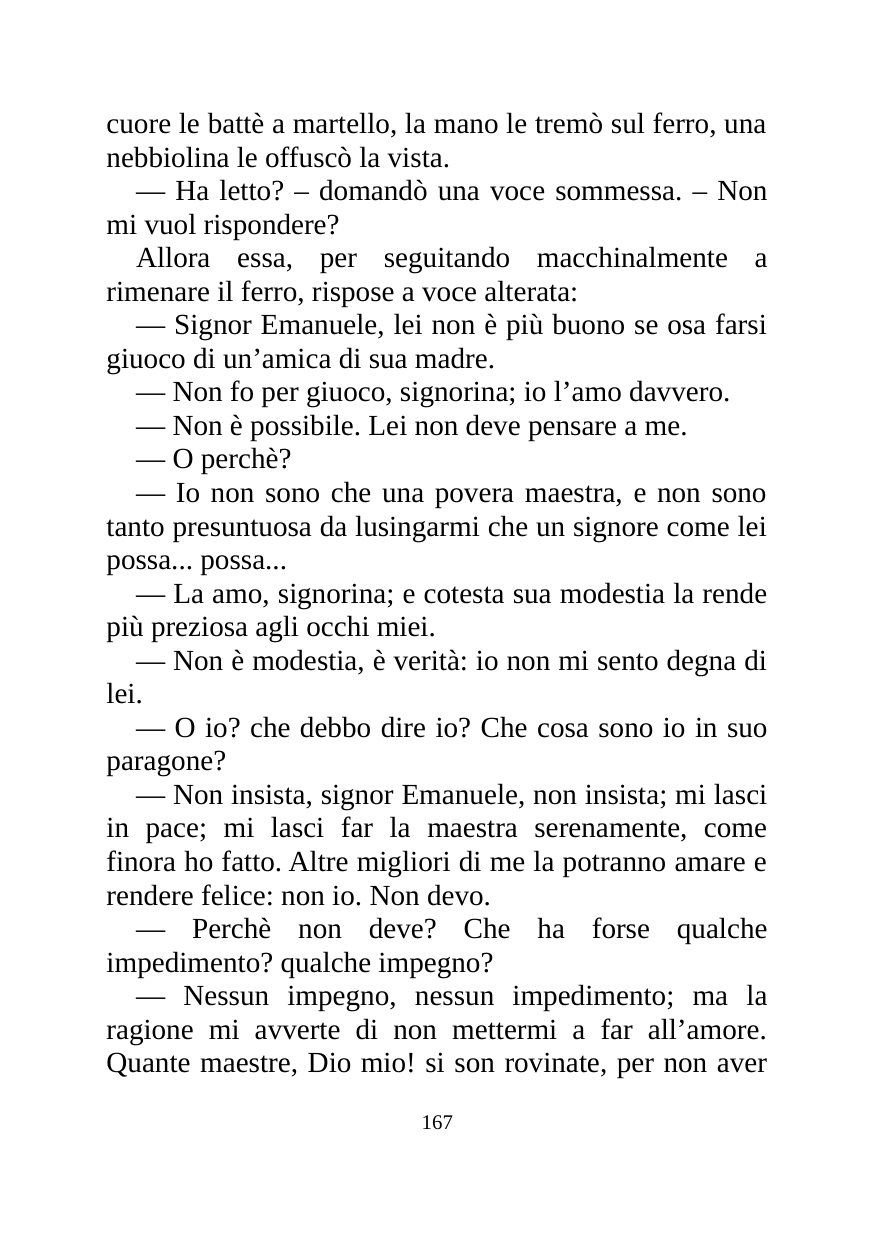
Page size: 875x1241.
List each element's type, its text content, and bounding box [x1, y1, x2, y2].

text cuore le battè a martello, la mano le tremò sul ferro, una nebbiolina le offuscò la vista. [106, 106, 768, 173]
text — Ha letto? – domandò una voce sommessa. – Non mi vuol rispondere? [106, 173, 768, 240]
text Allora essa, per seguitando macchinalmente a rimenare il ferro, rispose a voce alterata: [106, 240, 768, 307]
text — Non è possibile. Lei non deve pensare a me. [106, 408, 768, 442]
text — O perchè? [106, 442, 768, 475]
text — Nessun impegno, nessun impedimento; ma la ragione mi avverte di non mettermi a far all’amore. Quante maestre, Dio mio! si son rovinate, per non aver [106, 978, 768, 1079]
text — Non insista, signor Emanuele, non insista; mi lasci in pace; mi lasci far la maestra serenamente, come finora ho fatto. Altre migliori di me la potranno amare e rendere felice: non io. Non devo. [106, 777, 768, 911]
text — Io non sono che una povera maestra, e non sono tanto presuntuosa da lusingarmi che un signore come lei possa... possa... [106, 475, 768, 576]
text — Non fo per giuoco, signorina; io l’amo davvero. [106, 374, 768, 408]
text — La amo, signorina; e cotesta sua modestia la rende più preziosa agli occhi miei. [106, 576, 768, 643]
text — Non è modestia, è verità: io non mi sento degna di lei. [106, 643, 768, 710]
text — O io? che debbo dire io? Che cosa sono io in suo paragone? [106, 710, 768, 777]
text — Signor Emanuele, lei non è più buono se osa farsi giuoco di un’amica di sua madre. [106, 307, 768, 374]
text — Perchè non deve? Che ha forse qualche impedimento? qualche impegno? [106, 911, 768, 978]
